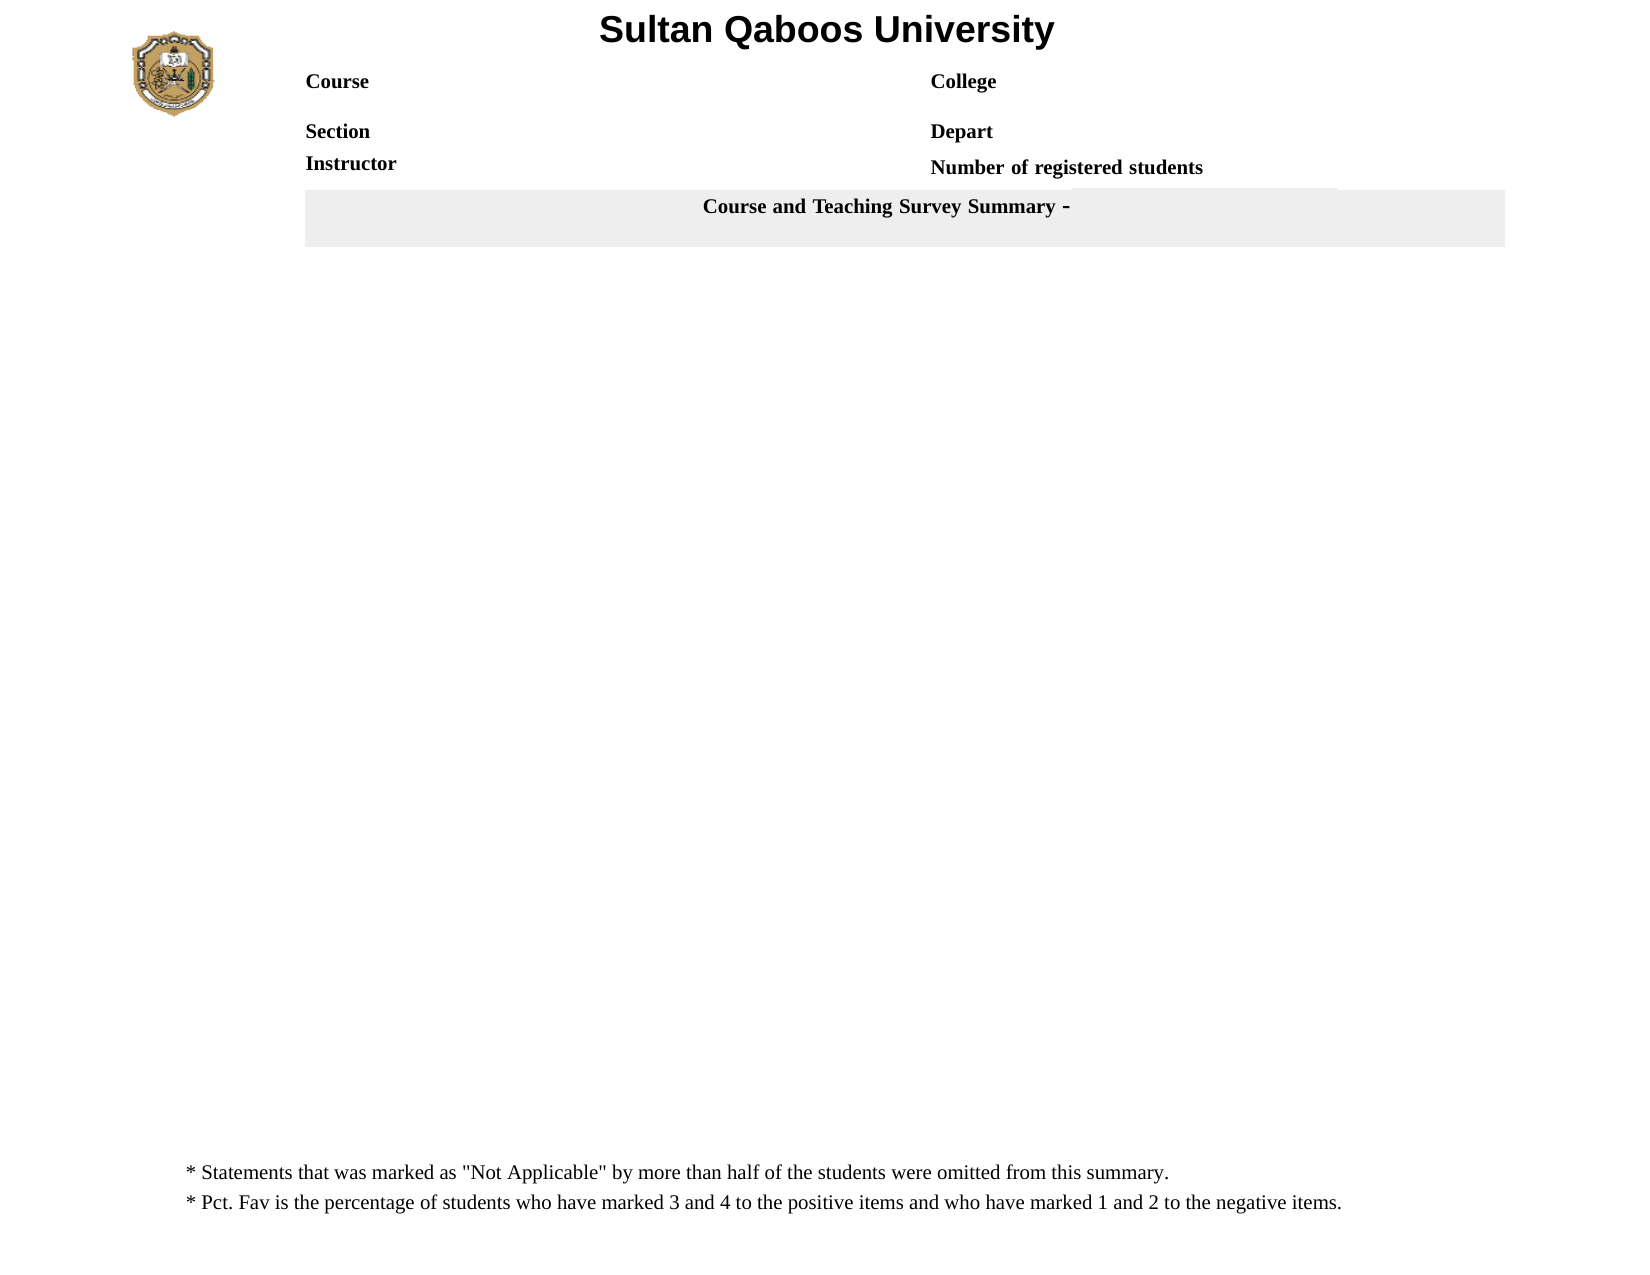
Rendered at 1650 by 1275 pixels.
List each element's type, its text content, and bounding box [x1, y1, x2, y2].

table_header [1230, 106, 1505, 119]
table_cell Number of registered students [930, 151, 1230, 190]
table_cell [1230, 147, 1505, 151]
table_header [427, 69, 930, 119]
table_cell Instructor [305, 151, 427, 190]
table_header Course [305, 69, 427, 119]
table_cell Section [305, 119, 427, 151]
table_cell Depart [930, 119, 1230, 151]
table_header [1230, 69, 1505, 81]
picture [131, 29, 216, 119]
table_cell [427, 119, 930, 151]
table_cell [427, 151, 930, 190]
table_cell [1230, 151, 1505, 190]
table_header College [930, 69, 1230, 119]
